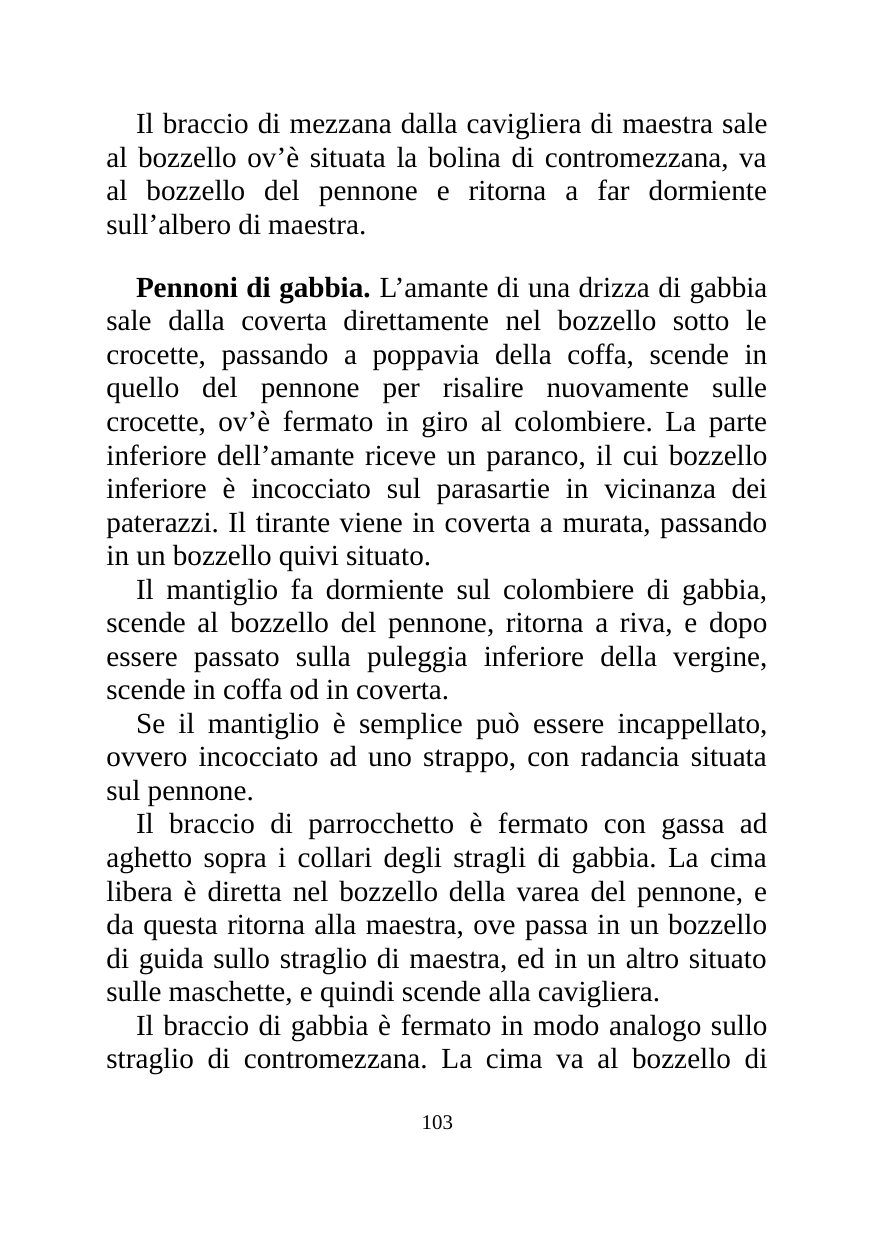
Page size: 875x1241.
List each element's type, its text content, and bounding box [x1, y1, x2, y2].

text Il braccio di mezzana dalla cavigliera di maestra sale al bozzello ov’è situata la bolina di contromezzana, va al bozzello del pennone e ritorna a far dormiente sull’albero di maestra. [106, 106, 768, 240]
text Il braccio di parrocchetto è fermato con gassa ad aghetto sopra i collari degli stragli di gabbia. La cima libera è diretta nel bozzello della varea del pennone, e da questa ritorna alla maestra, ove passa in un bozzello di guida sullo straglio di maestra, ed in un altro situato sulle maschette, e quindi scende alla cavigliera. [106, 807, 768, 1008]
text Pennoni di gabbia. L’amante di una drizza di gabbia sale dalla coverta direttamente nel bozzello sotto le crocette, passando a poppavia della coffa, scende in quello del pennone per risalire nuovamente sulle crocette, ov’è fermato in giro al colombiere. La parte inferiore dell’amante riceve un paranco, il cui bozzello inferiore è incocciato sul parasartie in vicinanza dei paterazzi. Il tirante viene in coverta a murata, passando in un bozzello quivi situato. [106, 270, 768, 572]
text Il mantiglio fa dormiente sul colombiere di gabbia, scende al bozzello del pennone, ritorna a riva, e dopo essere passato sulla puleggia inferiore della vergine, scende in coffa od in coverta. [106, 572, 768, 706]
text Se il mantiglio è semplice può essere incappellato, ovvero incocciato ad uno strappo, con radancia situata sul pennone. [106, 706, 768, 807]
text Il braccio di gabbia è fermato in modo analogo sullo straglio di contromezzana. La cima va al bozzello di [106, 1008, 768, 1075]
